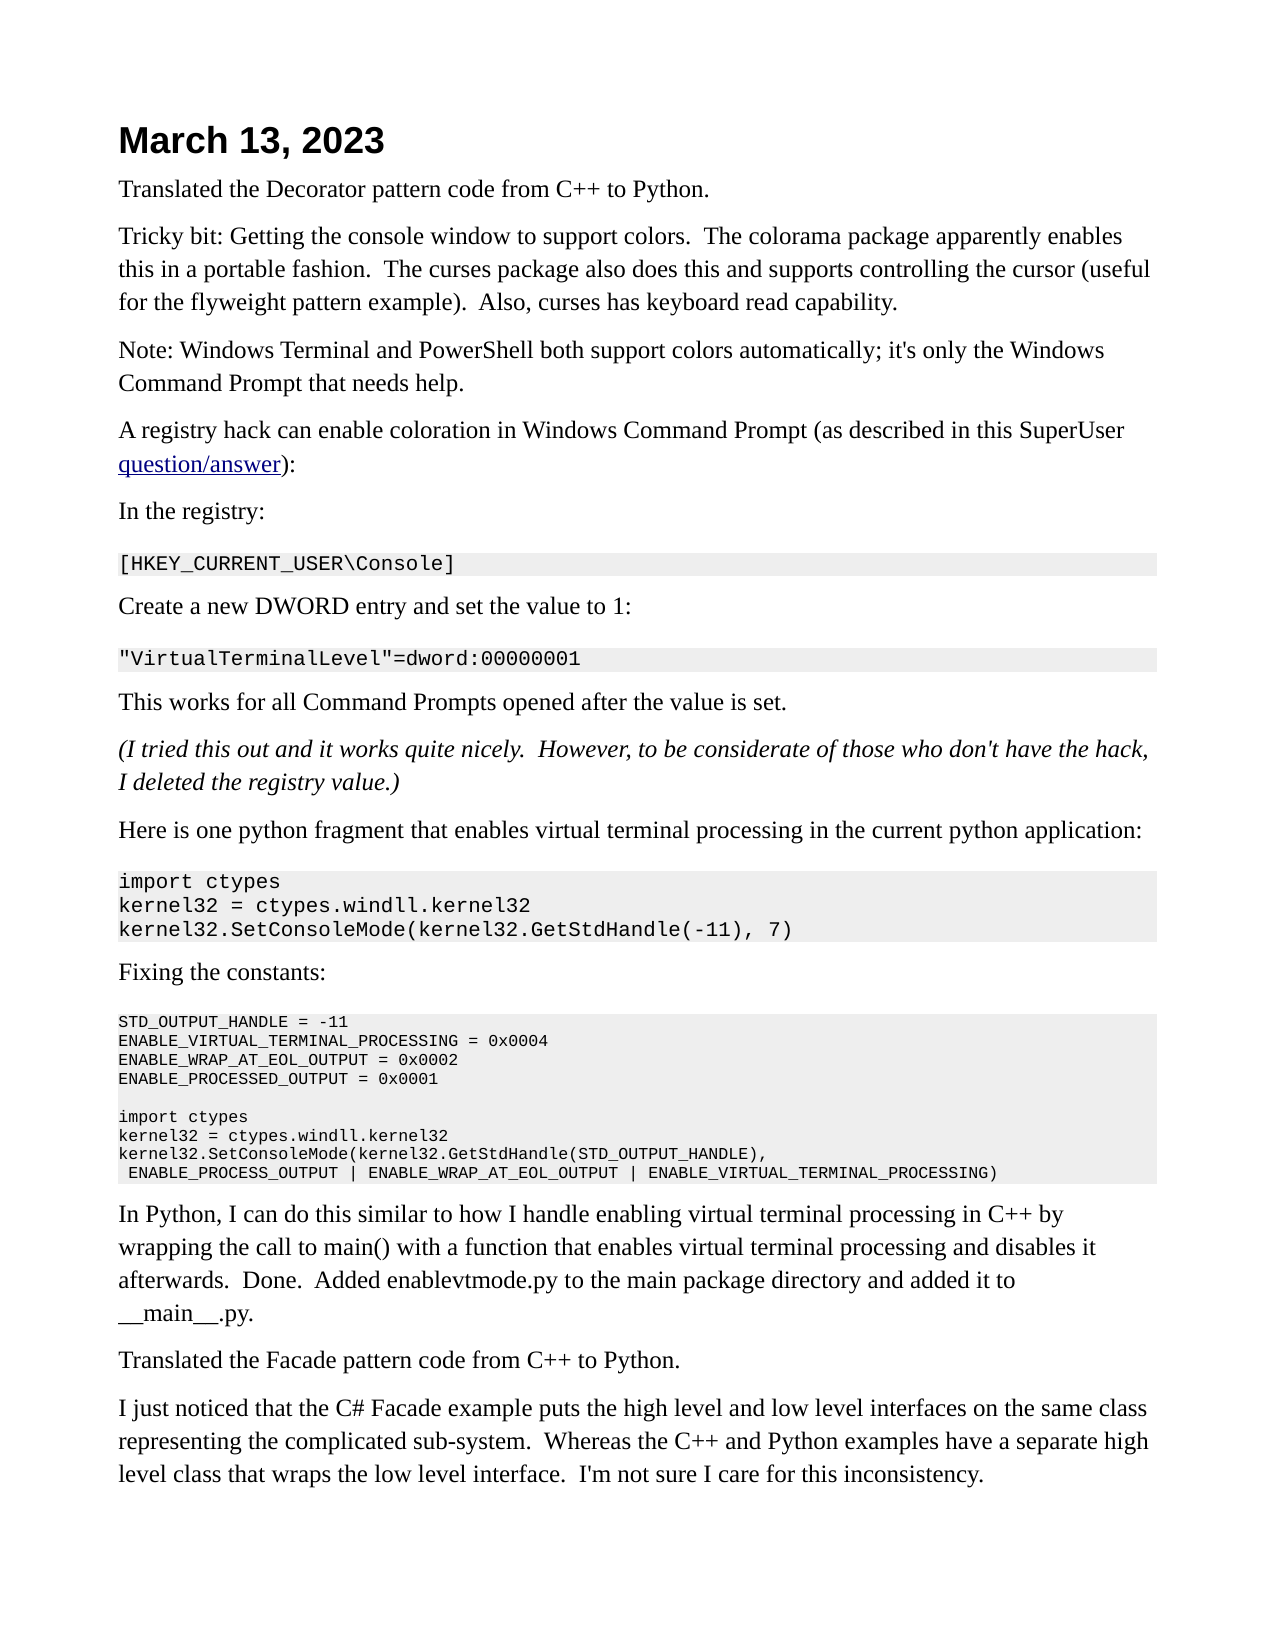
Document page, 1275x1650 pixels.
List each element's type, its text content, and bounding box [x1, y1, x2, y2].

subtitle March 13, 2023 [118, 118, 1157, 161]
text kernel32.SetConsoleMode(kernel32.GetStdHandle(-11), 7) [118, 919, 1157, 942]
text Translated the Facade pattern code from C++ to Python. [118, 1345, 1157, 1374]
text Note: Windows Terminal and PowerShell both support colors automatically; it's only the Windows Command Prompt that needs help. [118, 335, 1157, 397]
text A registry hack can enable coloration in Windows Command Prompt (as described in this SuperUser question/answer): [118, 416, 1157, 477]
text Fixing the constants: [118, 957, 1157, 986]
text This works for all Command Prompts opened after the value is set. [118, 687, 1157, 715]
text kernel32 = ctypes.windll.kernel32 [118, 1127, 1157, 1146]
text Create a new DWORD entry and set the value to 1: [118, 591, 1157, 620]
text kernel32 = ctypes.windll.kernel32 [118, 895, 1157, 919]
text ENABLE_PROCESS_OUTPUT | ENABLE_WRAP_AT_EOL_OUTPUT | ENABLE_VIRTUAL_TERMINAL_PROCESSING) [118, 1165, 1157, 1184]
text (I tried this out and it works quite nicely. However, to be considerate of those who don't have the hack, I deleted the registry value.) [118, 734, 1157, 796]
text I just noticed that the C# Facade example puts the high level and low level interfaces on the same class representing the complicated sub-system. Whereas the C++ and Python examples have a separate high level class that wraps the low level interface. I'm not sure I care for this inconsistency. [118, 1393, 1157, 1488]
text STD_OUTPUT_HANDLE = -11 [118, 1014, 1157, 1033]
text import ctypes [118, 1108, 1157, 1127]
text Translated the Decorator pattern code from C++ to Python. [118, 174, 1157, 202]
text ENABLE_PROCESSED_OUTPUT = 0x0001 [118, 1071, 1157, 1089]
text "VirtualTerminalLevel"=dword:00000001 [118, 648, 1157, 672]
text kernel32.SetConsoleMode(kernel32.GetStdHandle(STD_OUTPUT_HANDLE), [118, 1146, 1157, 1165]
text [HKEY_CURRENT_USER\Console] [118, 553, 1157, 576]
text Tricky bit: Getting the console window to support colors. The colorama package apparently enables this in a portable fashion. The curses package also does this and supports controlling the cursor (useful for the flyweight pattern example). Also, curses has keyboard read capability. [118, 221, 1157, 316]
text In the registry: [118, 496, 1157, 525]
text import ctypes [118, 871, 1157, 895]
text ENABLE_WRAP_AT_EOL_OUTPUT = 0x0002 [118, 1052, 1157, 1071]
text Here is one python fragment that enables virtual terminal processing in the current python application: [118, 815, 1157, 844]
text ENABLE_VIRTUAL_TERMINAL_PROCESSING = 0x0004 [118, 1033, 1157, 1052]
text In Python, I can do this similar to how I handle enabling virtual terminal processing in C++ by wrapping the call to main() with a function that enables virtual terminal processing and disables it afterwards. Done. Added enablevtmode.py to the main package directory and added it to __main__.py. [118, 1199, 1157, 1326]
